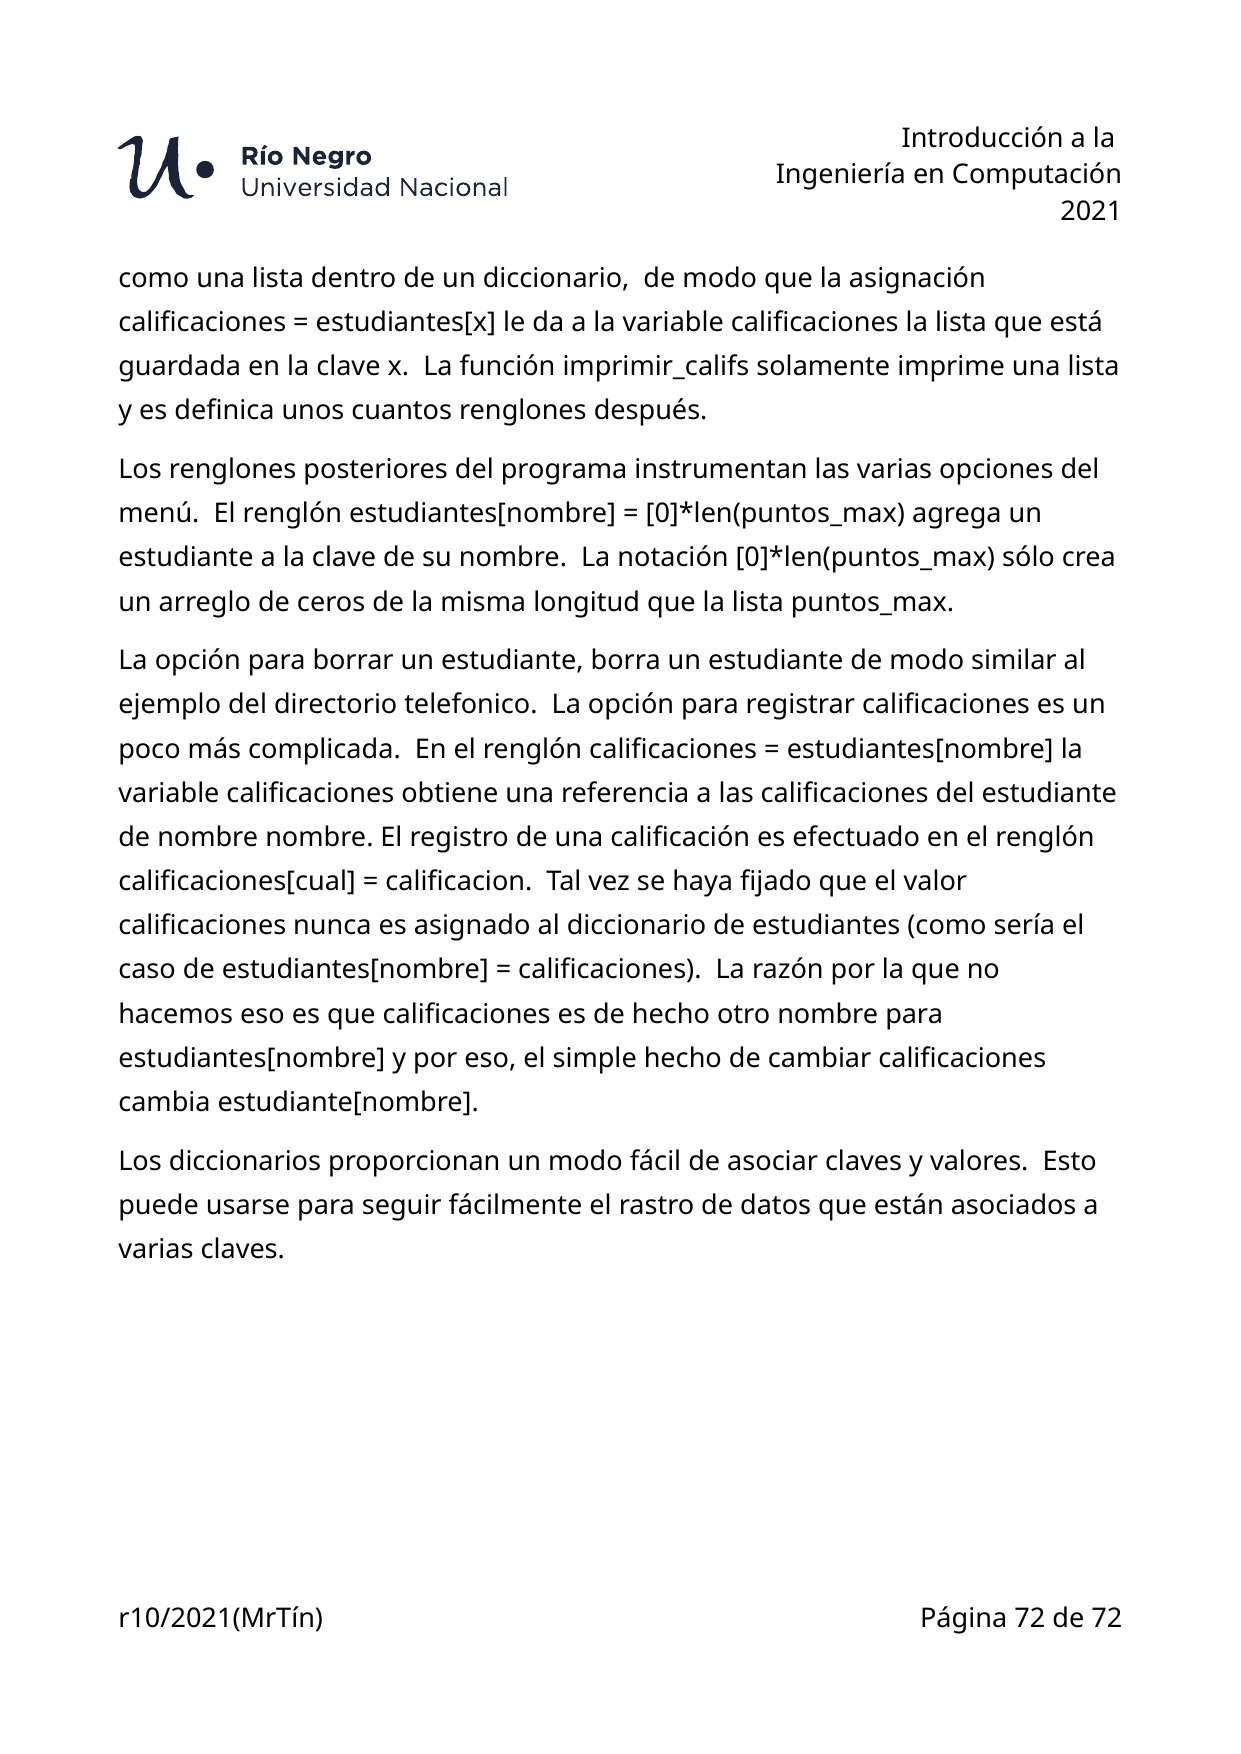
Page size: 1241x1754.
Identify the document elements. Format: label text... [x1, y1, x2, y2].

text Los renglones posteriores del programa instrumentan las varias opciones del menú. El renglón estudiantes[nombre] = [0]*len(puntos_max) agrega un estudiante a la clave de su nombre. La notación [0]*len(puntos_max) sólo crea un arreglo de ceros de la misma longitud que la lista puntos_max. [118, 449, 1122, 619]
text como una lista dentro de un diccionario, de modo que la asignación calificaciones = estudiantes[x] le da a la variable calificaciones la lista que está guardada en la clave x. La función imprimir_califs solamente imprime una lista y es definica unos cuantos renglones después. [118, 258, 1122, 428]
text La opción para borrar un estudiante, borra un estudiante de modo similar al ejemplo del directorio telefonico. La opción para registrar calificaciones es un poco más complicada. En el renglón calificaciones = estudiantes[nombre] la variable calificaciones obtiene una referencia a las calificaciones del estudiante de nombre nombre. El registro de una calificación es efectuado en el renglón calificaciones[cual] = calificacion. Tal vez se haya fijado que el valor calificaciones nunca es asignado al diccionario de estudiantes (como sería el caso de estudiantes[nombre] = calificaciones). La razón por la que no hacemos eso es que calificaciones es de hecho otro nombre para estudiantes[nombre] y por eso, el simple hecho de cambiar calificaciones cambia estudiante[nombre]. [118, 641, 1122, 1119]
text Los diccionarios proporcionan un modo fácil de asociar claves y valores. Esto puede usarse para seguir fácilmente el rastro de datos que están asociados a varias claves. [118, 1141, 1122, 1266]
